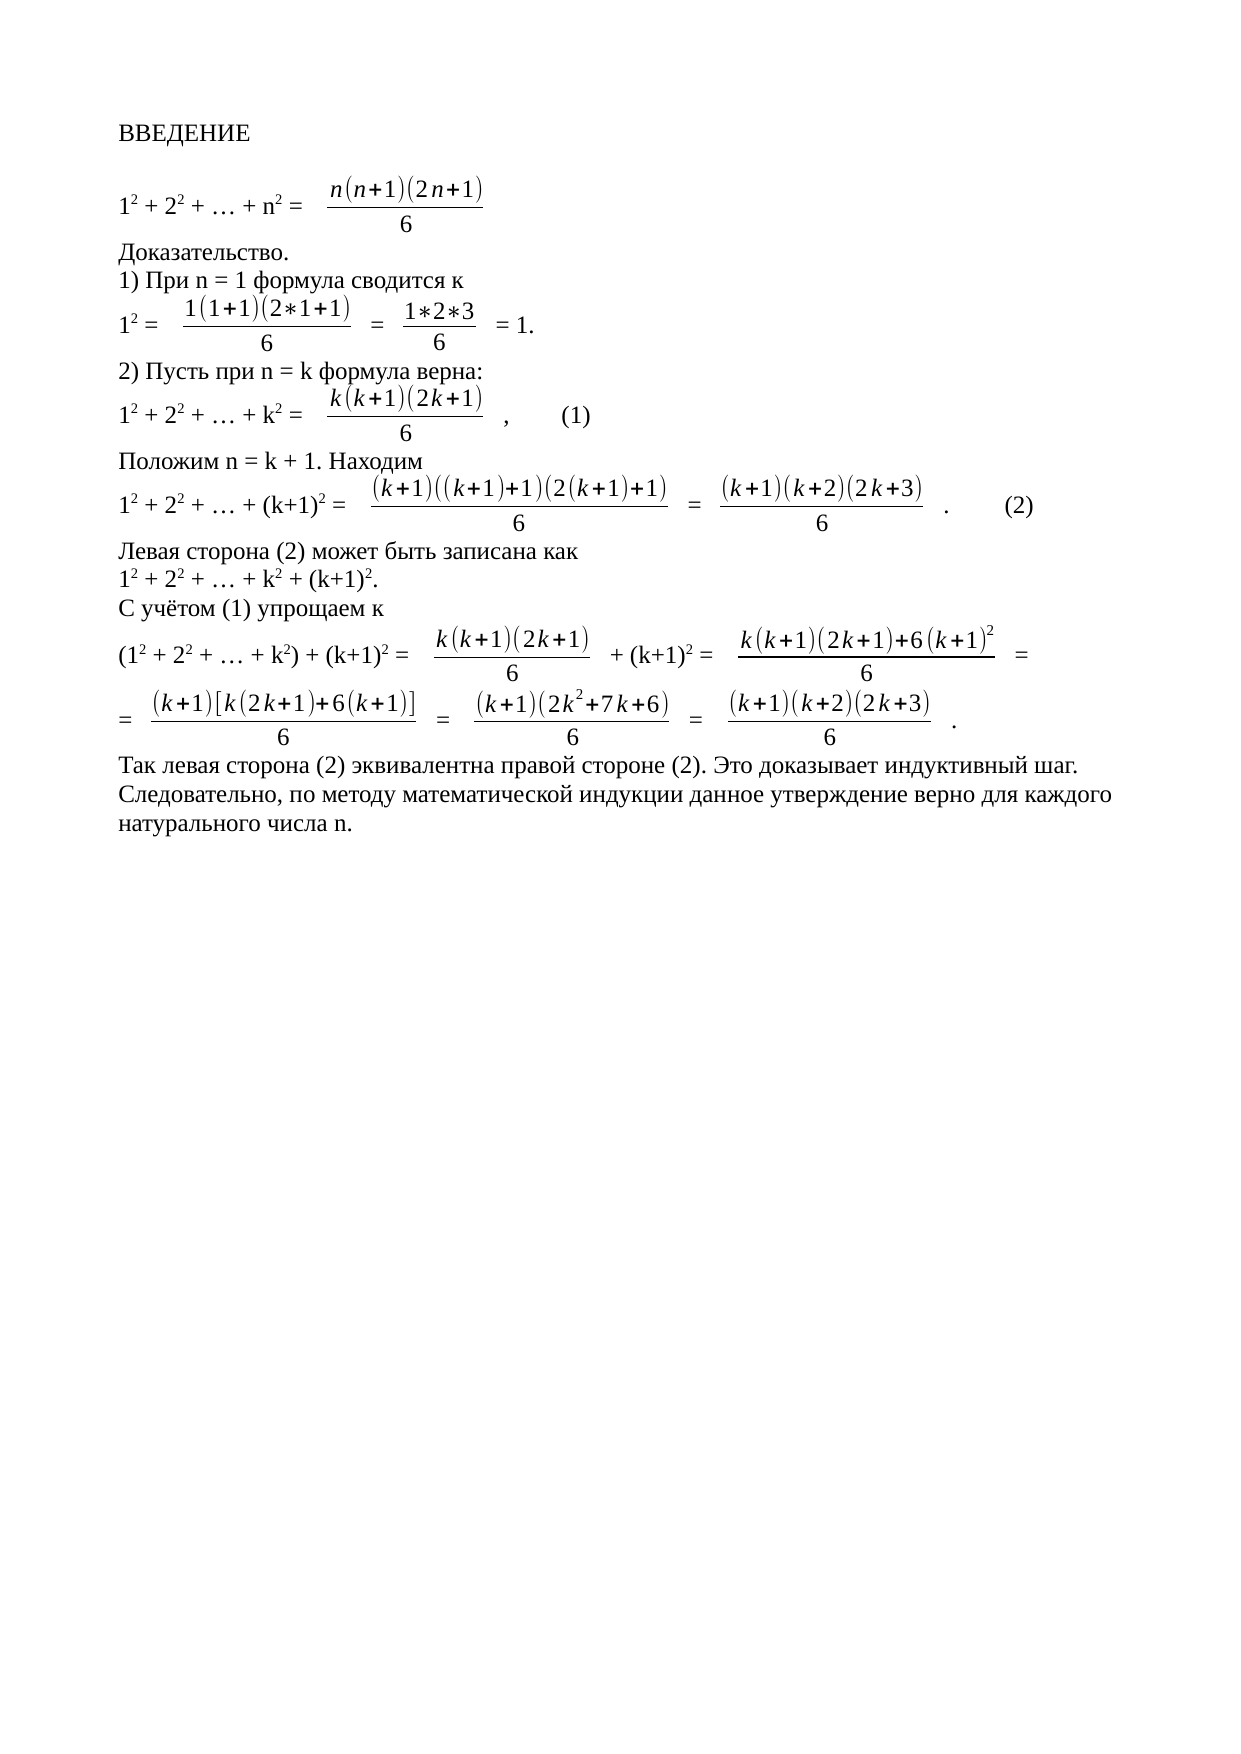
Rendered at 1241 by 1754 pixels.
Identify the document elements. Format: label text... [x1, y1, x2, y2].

text 12 + 22 + … + k2 + (k+1)2. [118, 564, 1122, 593]
text 12 = == 1. [118, 294, 1122, 356]
text С учётом (1) упрощаем к [118, 593, 1122, 622]
text Левая сторона (2) может быть записана как [118, 536, 1122, 564]
text Так левая сторона (2) эквивалентна правой стороне (2). Это доказывает индуктивный шаг. Следовательно, по методу математической индукции данное утверждение верно для каждого натурального числа n. [118, 751, 1122, 837]
text ВВЕДЕНИЕ [118, 118, 1122, 147]
text 12 + 22 + … + n2 = [118, 176, 1122, 237]
text 12 + 22 + … + k2 = , (1) [118, 384, 1122, 446]
text 1) При n = 1 формула сводится к [118, 266, 1122, 294]
text Положим n = k + 1. Находим [118, 446, 1122, 474]
text == = . [118, 686, 1122, 751]
text 12 + 22 + … + (k+1)2 = =. (2) [118, 474, 1122, 536]
text 2) Пусть при n = k формула верна: [118, 356, 1122, 384]
text (12 + 22 + … + k2) + (k+1)2 = + (k+1)2 = = [118, 622, 1122, 686]
text Доказательство. [118, 237, 1122, 266]
